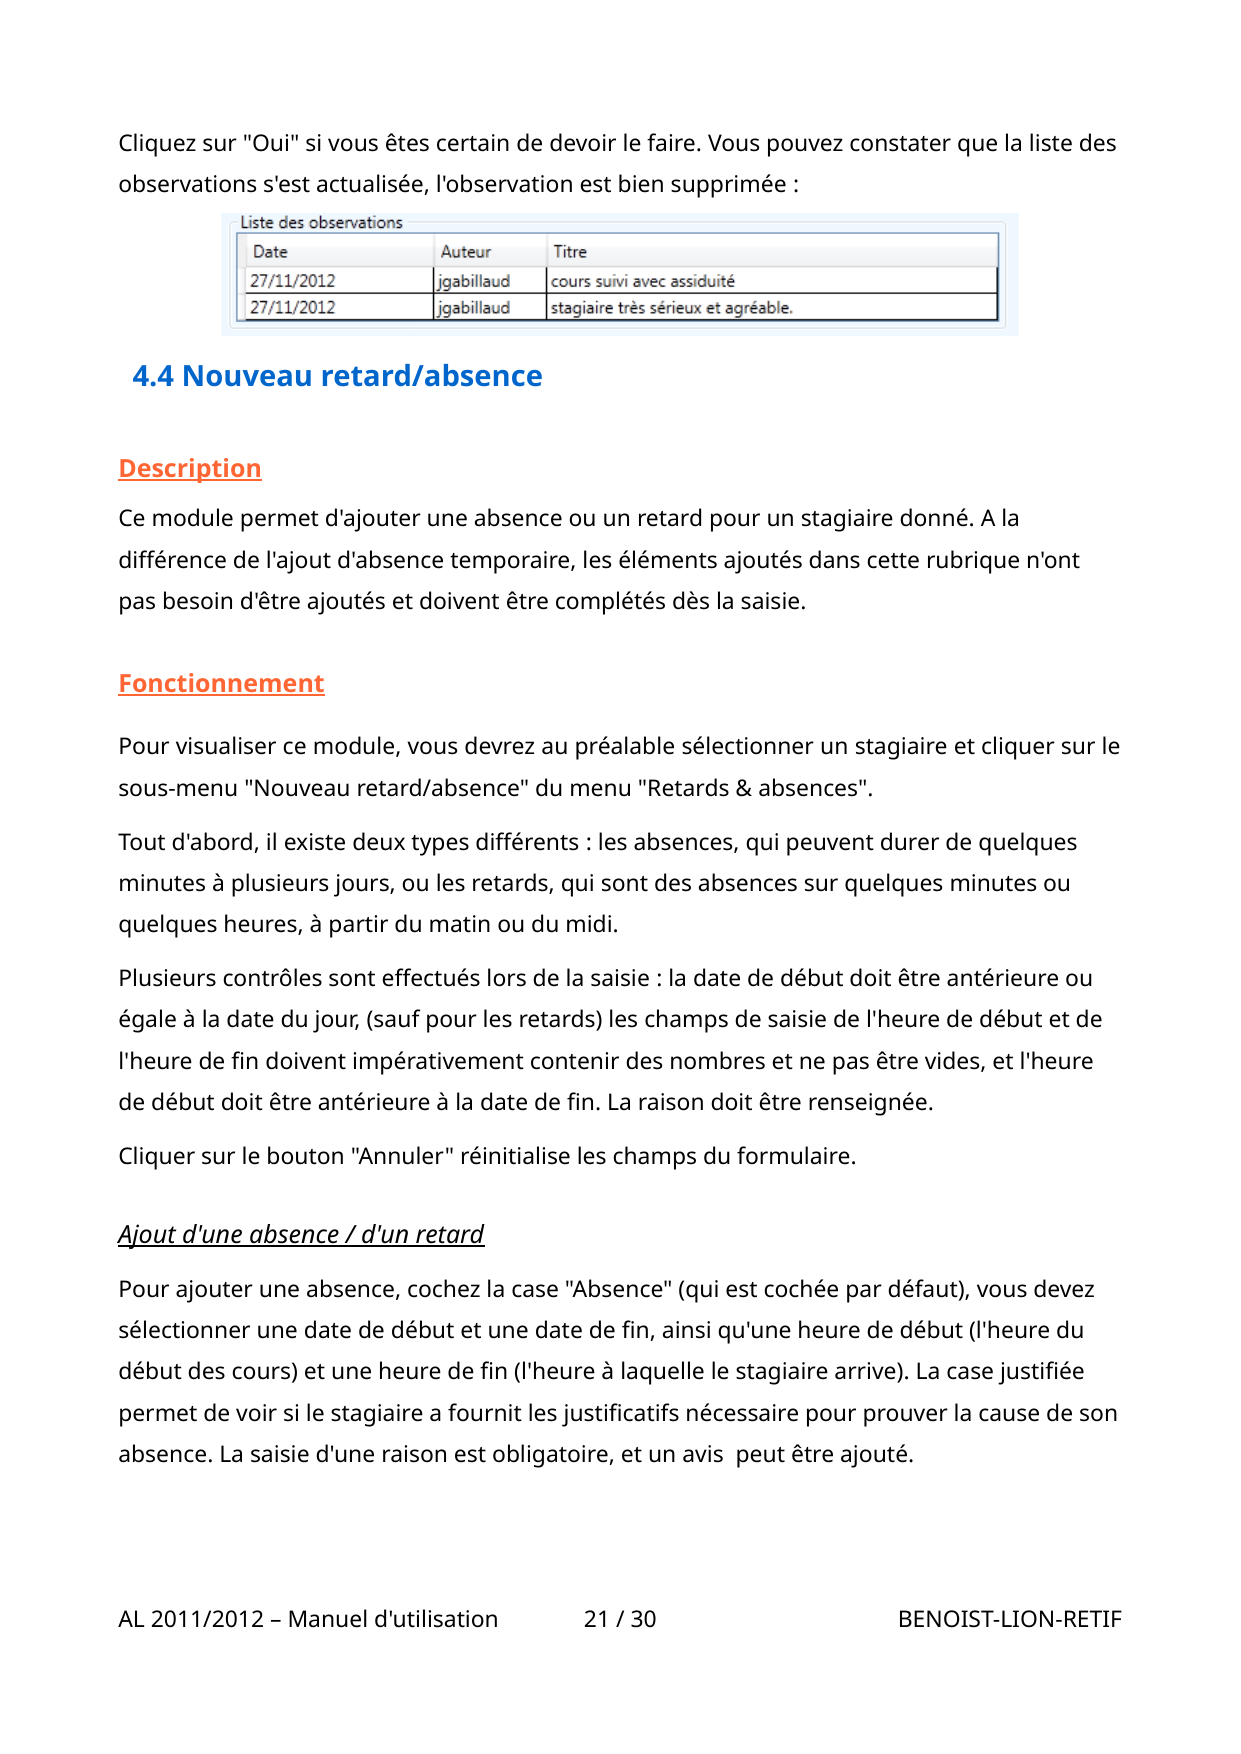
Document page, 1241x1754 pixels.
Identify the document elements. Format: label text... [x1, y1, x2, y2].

text Cliquez sur "Oui" si vous êtes certain de devoir le faire. Vous pouvez constater que la liste des observations s'est actualisée, l'observation est bien supprimée : [118, 118, 1122, 201]
picture [221, 213, 1019, 336]
subtitle Description [118, 444, 1122, 485]
text Plusieurs contrôles sont effectués lors de la saisie : la date de début doit être antérieure ou égale à la date du jour, (sauf pour les retards) les champs de saisie de l'heure de début et de l'heure de fin doivent impérativement contenir des nombres et ne pas être vides, et l'heure de début doit être antérieure à la date de fin. La raison doit être renseignée. [118, 953, 1122, 1119]
text Pour visualiser ce module, vous devrez au préalable sélectionner un stagiaire et cliquer sur le sous-menu "Nouveau retard/absence" du menu "Retards & absences". [118, 722, 1122, 804]
subtitle 4.4 Nouveau retard/absence [132, 336, 1122, 395]
text Ce module permet d'ajouter une absence ou un retard pour un stagiaire donné. A la différence de l'ajout d'absence temporaire, les éléments ajoutés dans cette rubrique n'ont pas besoin d'être ajoutés et doivent être complétés dès la saisie. [118, 494, 1122, 618]
subtitle Ajout d'une absence / d'un retard [118, 1210, 1122, 1252]
text Tout d'abord, il existe deux types différents : les absences, qui peuvent durer de quelques minutes à plusieurs jours, ou les retards, qui sont des absences sur quelques minutes ou quelques heures, à partir du matin ou du midi. [118, 817, 1122, 941]
text Cliquer sur le bouton "Annuler" réinitialise les champs du formulaire. [118, 1131, 1122, 1173]
text Pour ajouter une absence, cochez la case "Absence" (qui est cochée par défaut), vous devez sélectionner une date de début et une date de fin, ainsi qu'une heure de début (l'heure du début des cours) et une heure de fin (l'heure à laquelle le stagiaire arrive). La case justifiée permet de voir si le stagiaire a fournit les justificatifs nécessaire pour prouver la cause de son absence. La saisie d'une raison est obligatoire, et un avis peut être ajouté. [118, 1264, 1122, 1471]
subtitle Fonctionnement [118, 659, 1122, 701]
